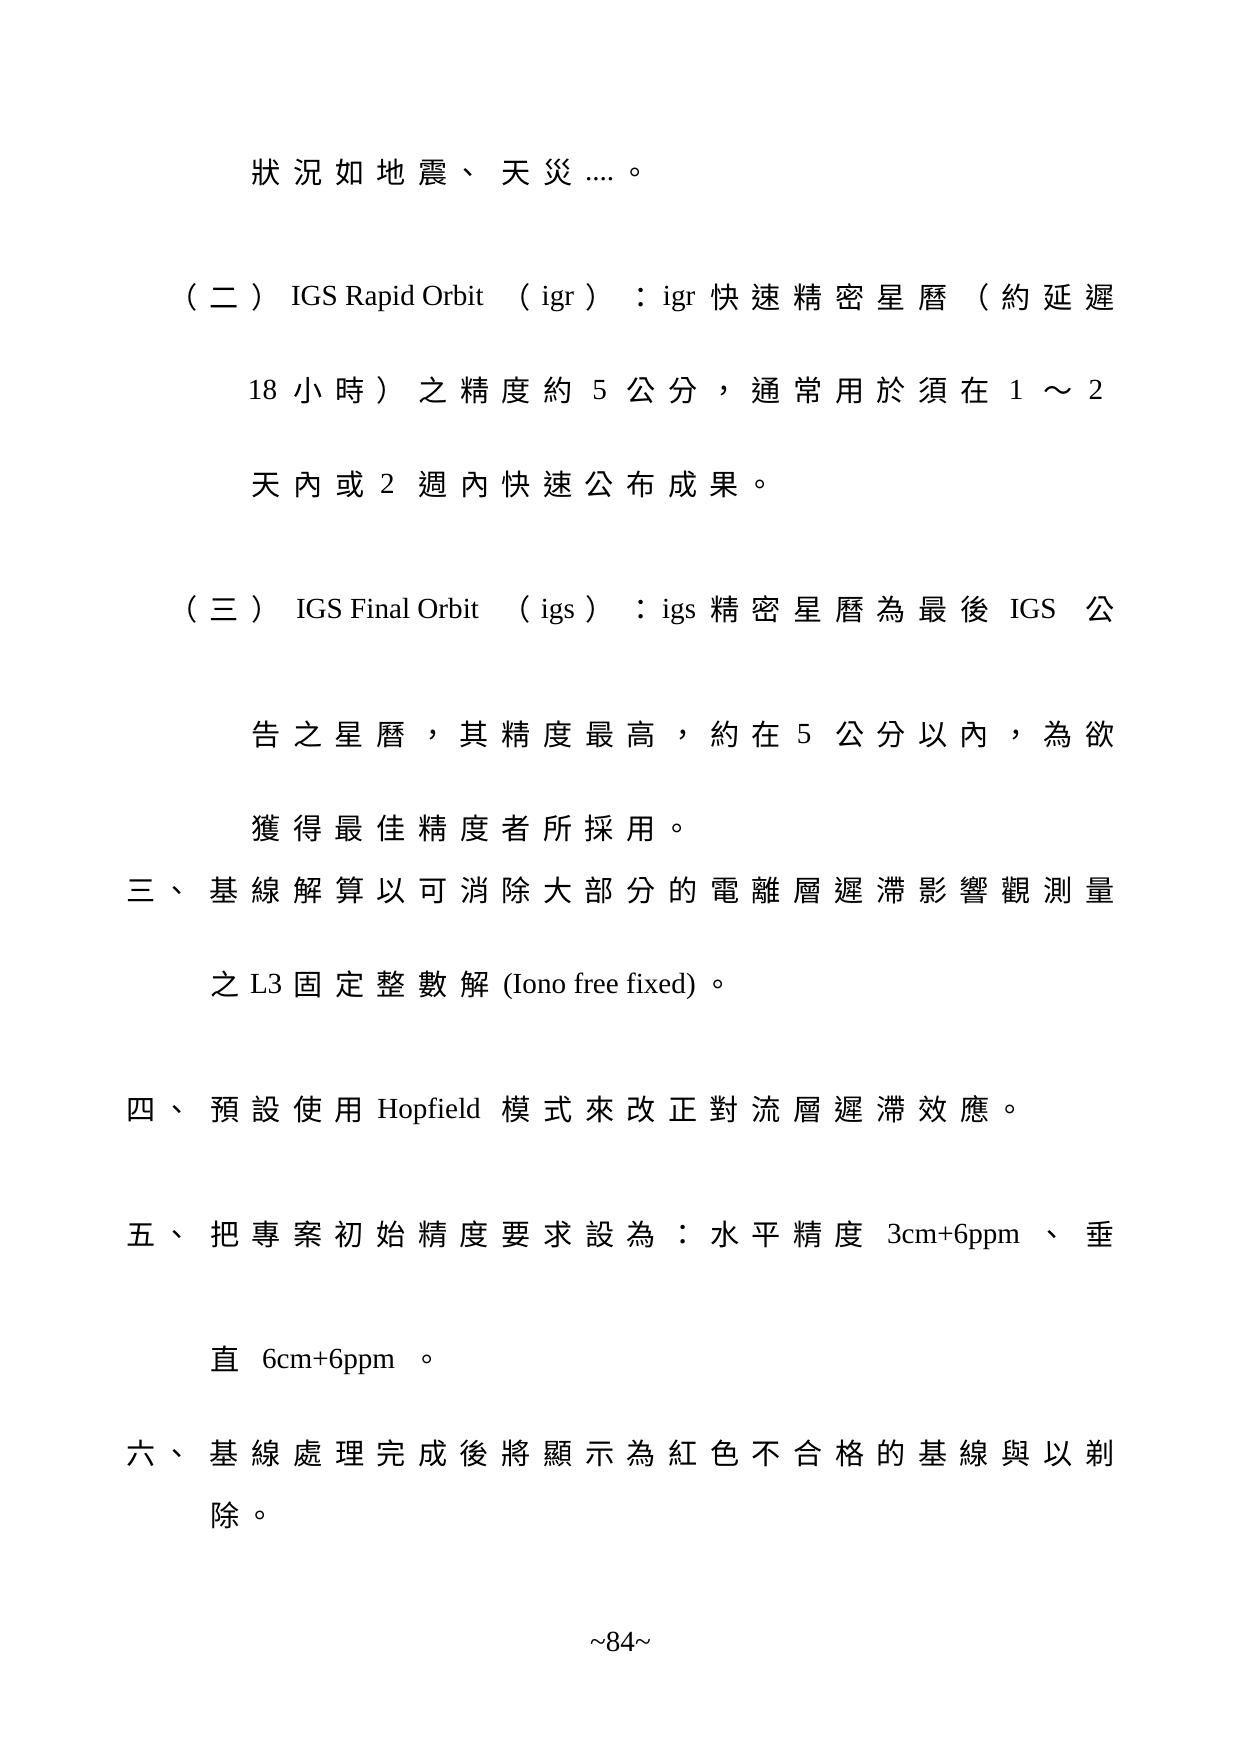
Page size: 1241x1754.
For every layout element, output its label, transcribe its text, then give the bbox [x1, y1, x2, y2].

text 三、基線解算以可消除大部分的電離層遲滯影響觀測量之L3固定整數解(Iono free fixed)。 [120, 847, 1120, 1035]
text 六、基線處理完成後將顯示為紅色不合格的基線與以剃除。 [120, 1410, 1120, 1535]
text 狀況如地震、天災....。 [128, 97, 1120, 222]
text （二）IGS Rapid Orbit （igr）：igr 快速精密星曆（約延遲18 小時）之精度約5公分，通常用於須在1～2 天內或2 週內快速公布成果。 [128, 222, 1120, 535]
text 五、把專案初始精度要求設為：水平精度3cm+6ppm、垂直6cm+6ppm。 [120, 1160, 1120, 1410]
text （三）IGS Final Orbit （igs）：igs 精密星曆為最後IGS 公告之星曆，其精度最高，約在5 公分以內，為欲獲得最佳精度者所採用。 [128, 535, 1120, 847]
text 四、預設使用Hopfield 模式來改正對流層遲滯效應。 [120, 1035, 1120, 1160]
